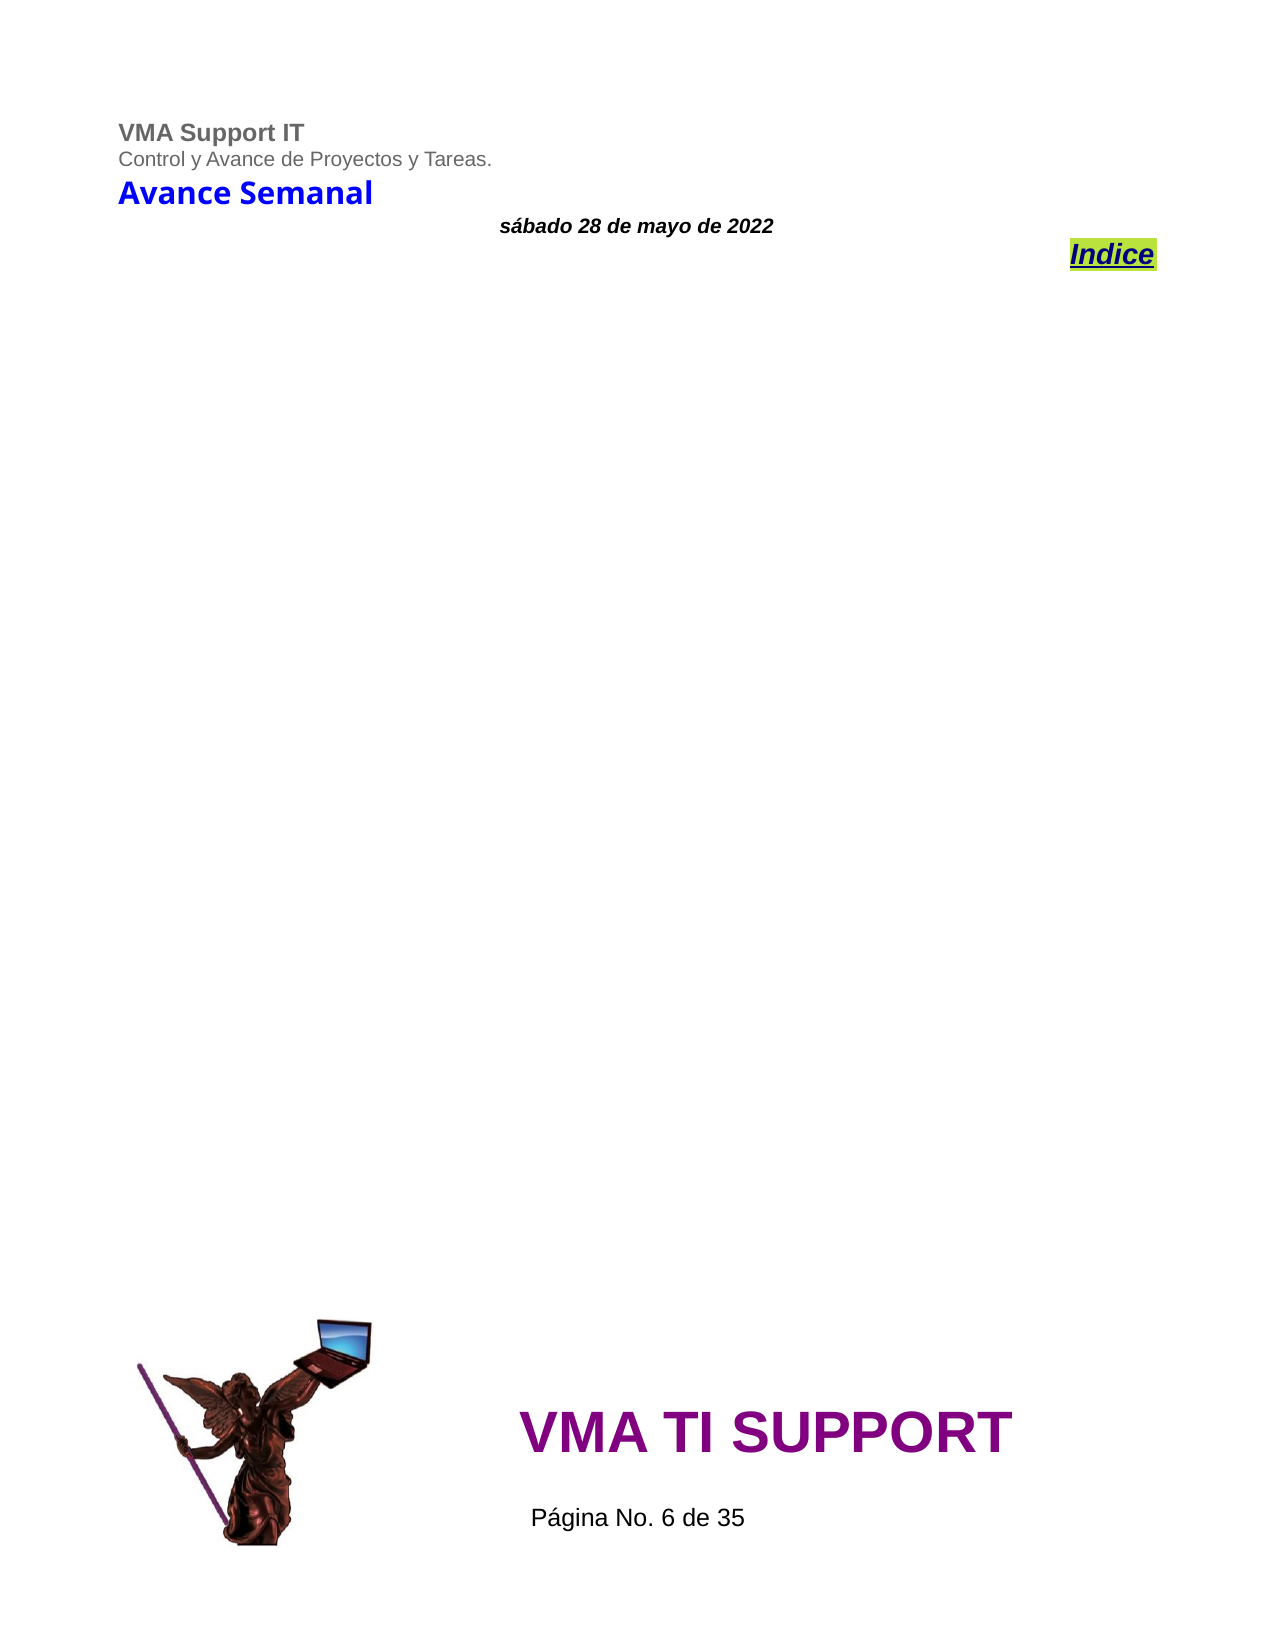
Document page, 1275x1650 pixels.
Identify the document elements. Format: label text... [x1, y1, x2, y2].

text [118, 1398, 132, 1465]
text VMA TI SUPPORT [376, 1398, 1157, 1465]
picture [132, 1317, 376, 1549]
